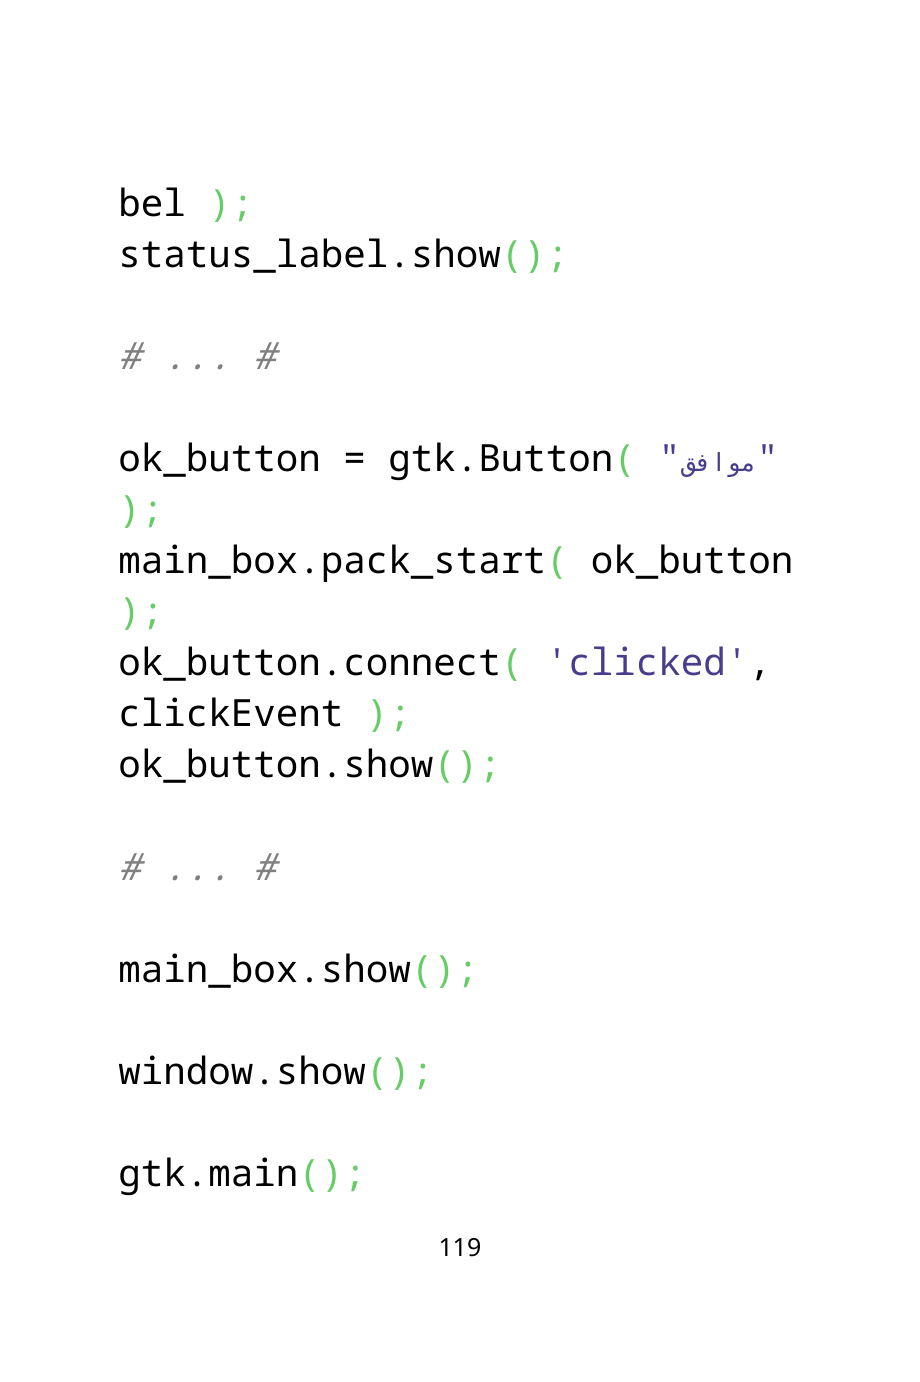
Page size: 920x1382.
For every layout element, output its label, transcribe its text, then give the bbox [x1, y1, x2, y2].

text main_box.pack_start( ok_button ); [118, 534, 801, 636]
text ok_button.show(); [118, 738, 801, 789]
text bel ); [118, 176, 801, 227]
text status_label.show(); [118, 227, 801, 278]
text window.show(); [118, 1044, 801, 1095]
text ok_button.connect( 'clicked', clickEvent ); [118, 636, 801, 738]
text # ... # [118, 329, 801, 381]
text main_box.show(); [118, 942, 801, 993]
text # ... # [118, 840, 801, 891]
text ok_button = gtk.Button( "موافق" ); [118, 432, 801, 534]
text gtk.main(); [118, 1146, 801, 1197]
